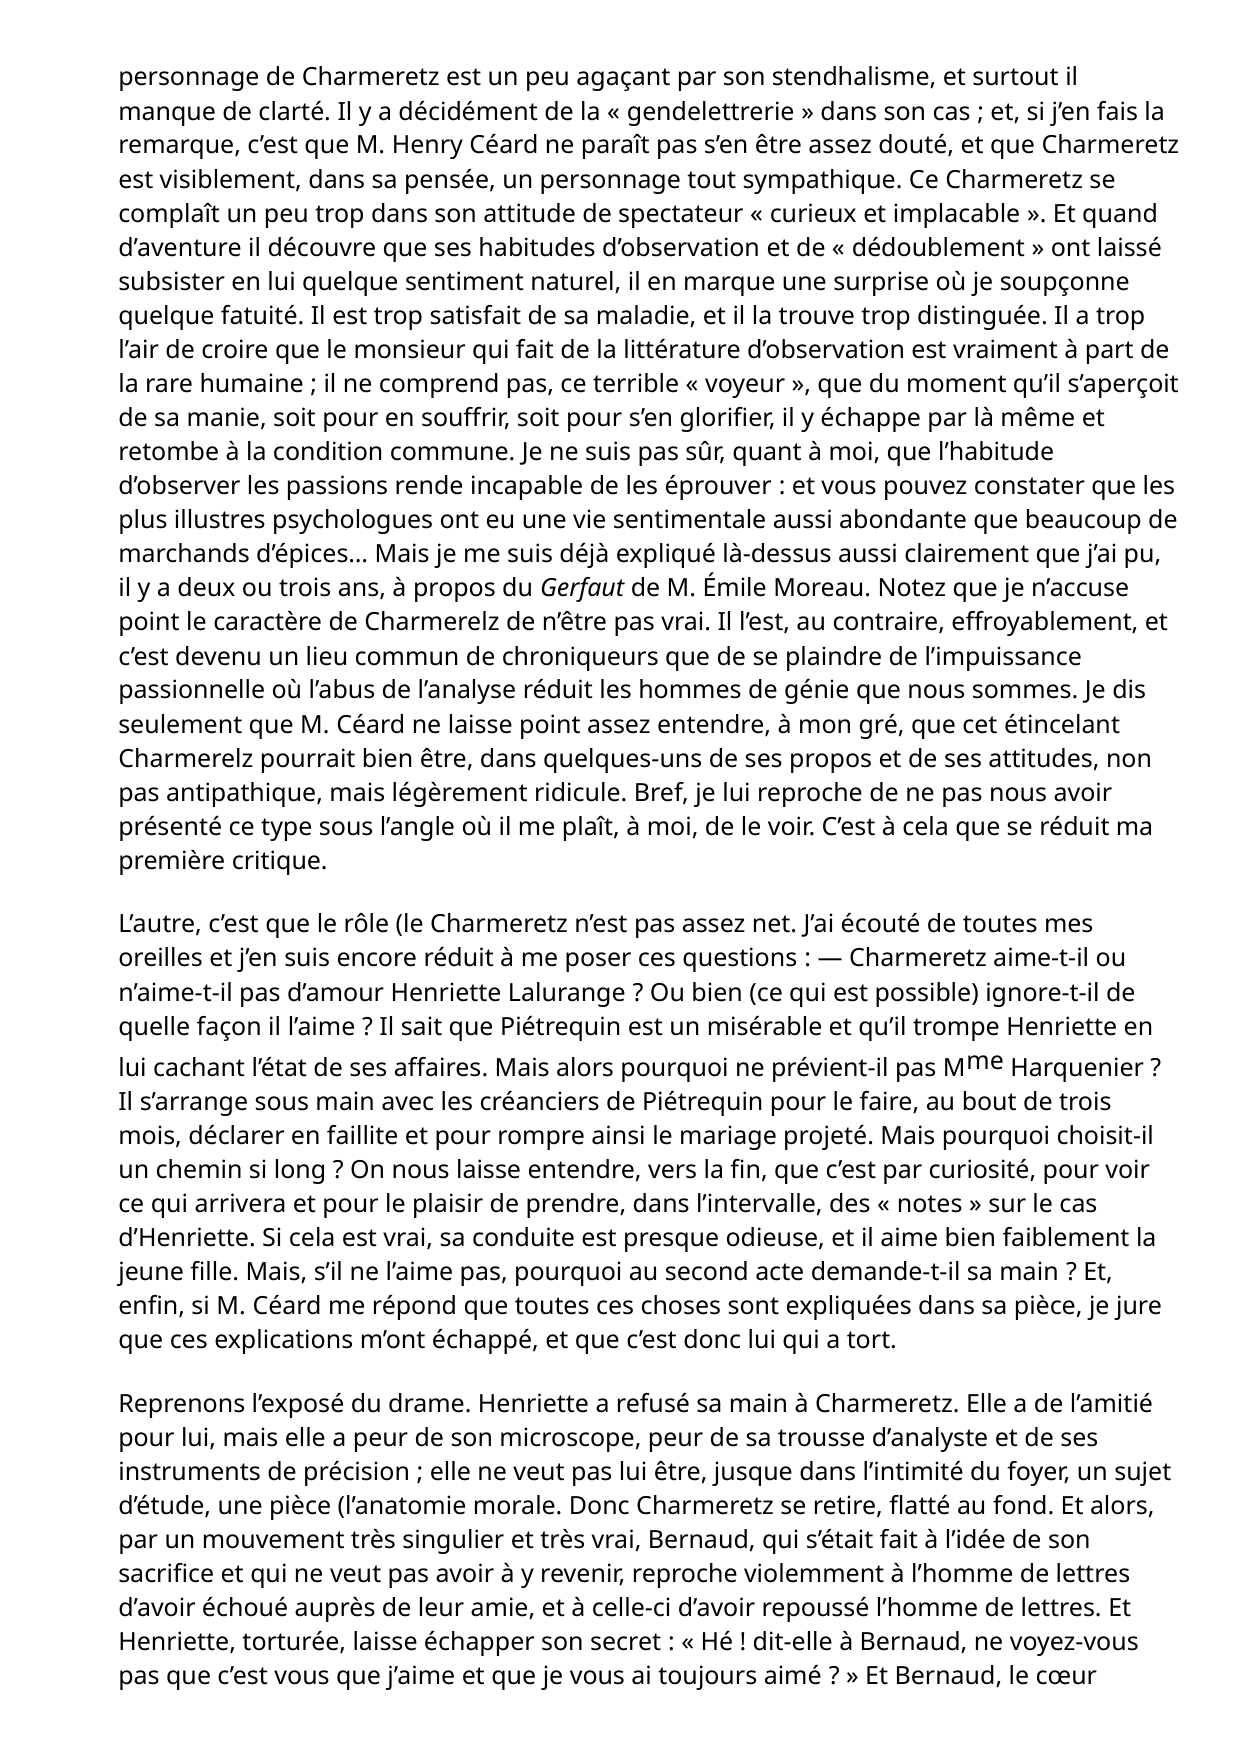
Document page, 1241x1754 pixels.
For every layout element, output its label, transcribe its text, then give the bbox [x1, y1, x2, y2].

text L’autre, c’est que le rôle (le Charmeretz n’est pas assez net. J’ai écouté de toutes mes oreilles et j’en suis encore réduit à me poser ces questions : — Charmeretz aime-t-il ou n’aime-t-il pas d’amour Henriette Lalurange ? Ou bien (ce qui est possible) ignore-t-il de quelle façon il l’aime ? Il sait que Piétrequin est un misérable et qu’il trompe Henriette en lui cachant l’état de ses affaires. Mais alors pourquoi ne prévient-il pas Mme Harquenier ? Il s’arrange sous main avec les créanciers de Piétrequin pour le faire, au bout de trois mois, déclarer en faillite et pour rompre ainsi le mariage projeté. Mais pourquoi choisit-il un chemin si long ? On nous laisse entendre, vers la fin, que c’est par curiosité, pour voir ce qui arrivera et pour le plaisir de prendre, dans l’intervalle, des « notes » sur le cas d’Henriette. Si cela est vrai, sa conduite est presque odieuse, et il aime bien faiblement la jeune fille. Mais, s’il ne l’aime pas, pourquoi au second acte demande-t-il sa main ? Et, enfin, si M. Céard me répond que toutes ces choses sont expliquées dans sa pièce, je jure que ces explications m’ont échappé, et que c’est donc lui qui a tort. [118, 906, 1181, 1356]
text Reprenons l’exposé du drame. Henriette a refusé sa main à Charmeretz. Elle a de l’amitié pour lui, mais elle a peur de son microscope, peur de sa trousse d’analyste et de ses instruments de précision ; elle ne veut pas lui être, jusque dans l’intimité du foyer, un sujet d’étude, une pièce (l’anatomie morale. Donc Charmeretz se retire, flatté au fond. Et alors, par un mouvement très singulier et très vrai, Bernaud, qui s’était fait à l’idée de son sacrifice et qui ne veut pas avoir à y revenir, reproche violemment à l’homme de lettres d’avoir échoué auprès de leur amie, et à celle-ci d’avoir repoussé l’homme de lettres. Et Henriette, torturée, laisse échapper son secret : « Hé ! dit-elle à Bernaud, ne voyez-vous pas que c’est vous que j’aime et que je vous ai toujours aimé ? » Et Bernaud, le cœur [118, 1385, 1181, 1692]
text personnage de Charmeretz est un peu agaçant par son stendhalisme, et surtout il manque de clarté. Il y a décidément de la « gendelettrerie » dans son cas ; et, si j’en fais la remarque, c’est que M. Henry Céard ne paraît pas s’en être assez douté, et que Charmeretz est visiblement, dans sa pensée, un personnage tout sympathique. Ce Charmeretz se complaît un peu trop dans son attitude de spectateur « curieux et implacable ». Et quand d’aventure il découvre que ses habitudes d’observation et de « dédoublement » ont laissé subsister en lui quelque sentiment naturel, il en marque une surprise où je soupçonne quelque fatuité. Il est trop satisfait de sa maladie, et il la trouve trop distinguée. Il a trop l’air de croire que le monsieur qui fait de la littérature d’observation est vraiment à part de la rare humaine ; il ne comprend pas, ce terrible « voyeur », que du moment qu’il s’aperçoit de sa manie, soit pour en souffrir, soit pour s’en glorifier, il y échappe par là même et retombe à la condition commune. Je ne suis pas sûr, quant à moi, que l’habitude d’observer les passions rende incapable de les éprouver : et vous pouvez constater que les plus illustres psychologues ont eu une vie sentimentale aussi abondante que beaucoup de marchands d’épices… Mais je me suis déjà expliqué là-dessus aussi clairement que j’ai pu, il y a deux ou trois ans, à propos du Gerfaut de M. Émile Moreau. Notez que je n’accuse point le caractère de Charmerelz de n’être pas vrai. Il l’est, au contraire, effroyablement, et c’est devenu un lieu commun de chroniqueurs que de se plaindre de l’impuissance passionnelle où l’abus de l’analyse réduit les hommes de génie que nous sommes. Je dis seulement que M. Céard ne laisse point assez entendre, à mon gré, que cet étincelant Charmerelz pourrait bien être, dans quelques-uns de ses propos et de ses attitudes, non pas antipathique, mais légèrement ridicule. Bref, je lui reproche de ne pas nous avoir présenté ce type sous l’angle où il me plaît, à moi, de le voir. C’est à cela que se réduit ma première critique. [118, 59, 1181, 877]
